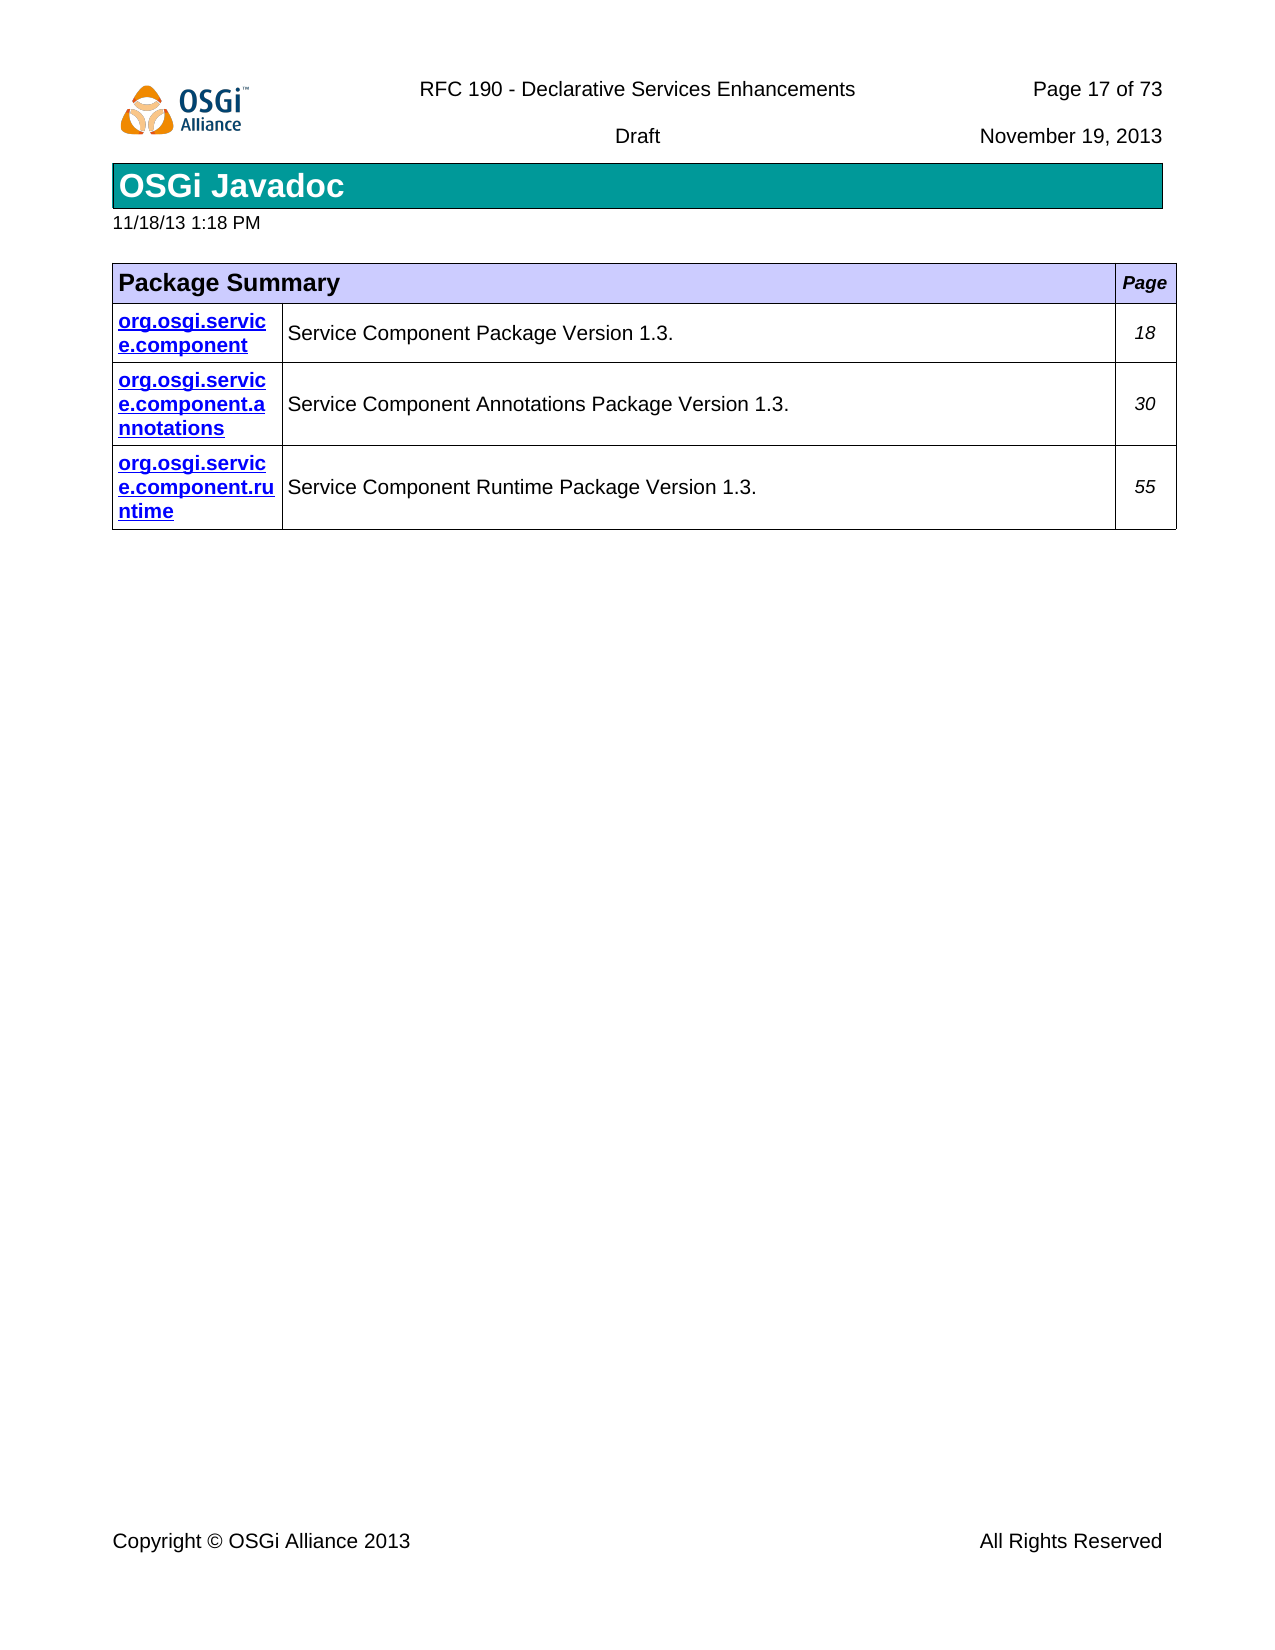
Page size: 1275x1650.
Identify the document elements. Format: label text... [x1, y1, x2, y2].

table_cell 55 [1116, 446, 1176, 528]
table_header Package Summary [113, 264, 1115, 303]
subtitle OSGi Javadoc [114, 164, 1162, 208]
table_cell org.osgi.service.component.runtime [113, 446, 282, 528]
picture [113, 78, 257, 142]
table_cell Service Component Package Version 1.3. [283, 304, 1115, 362]
text 11/18/13 1:18 PM [112, 212, 1162, 233]
table_cell org.osgi.service.component.annotations [113, 363, 282, 445]
table_cell org.osgi.service.component [113, 304, 282, 362]
table_cell Service Component Annotations Package Version 1.3. [283, 363, 1115, 445]
table_cell 30 [1116, 363, 1176, 445]
table_cell Service Component Runtime Package Version 1.3. [283, 446, 1115, 528]
table_cell 18 [1116, 304, 1176, 362]
table_header Page [1116, 264, 1176, 303]
